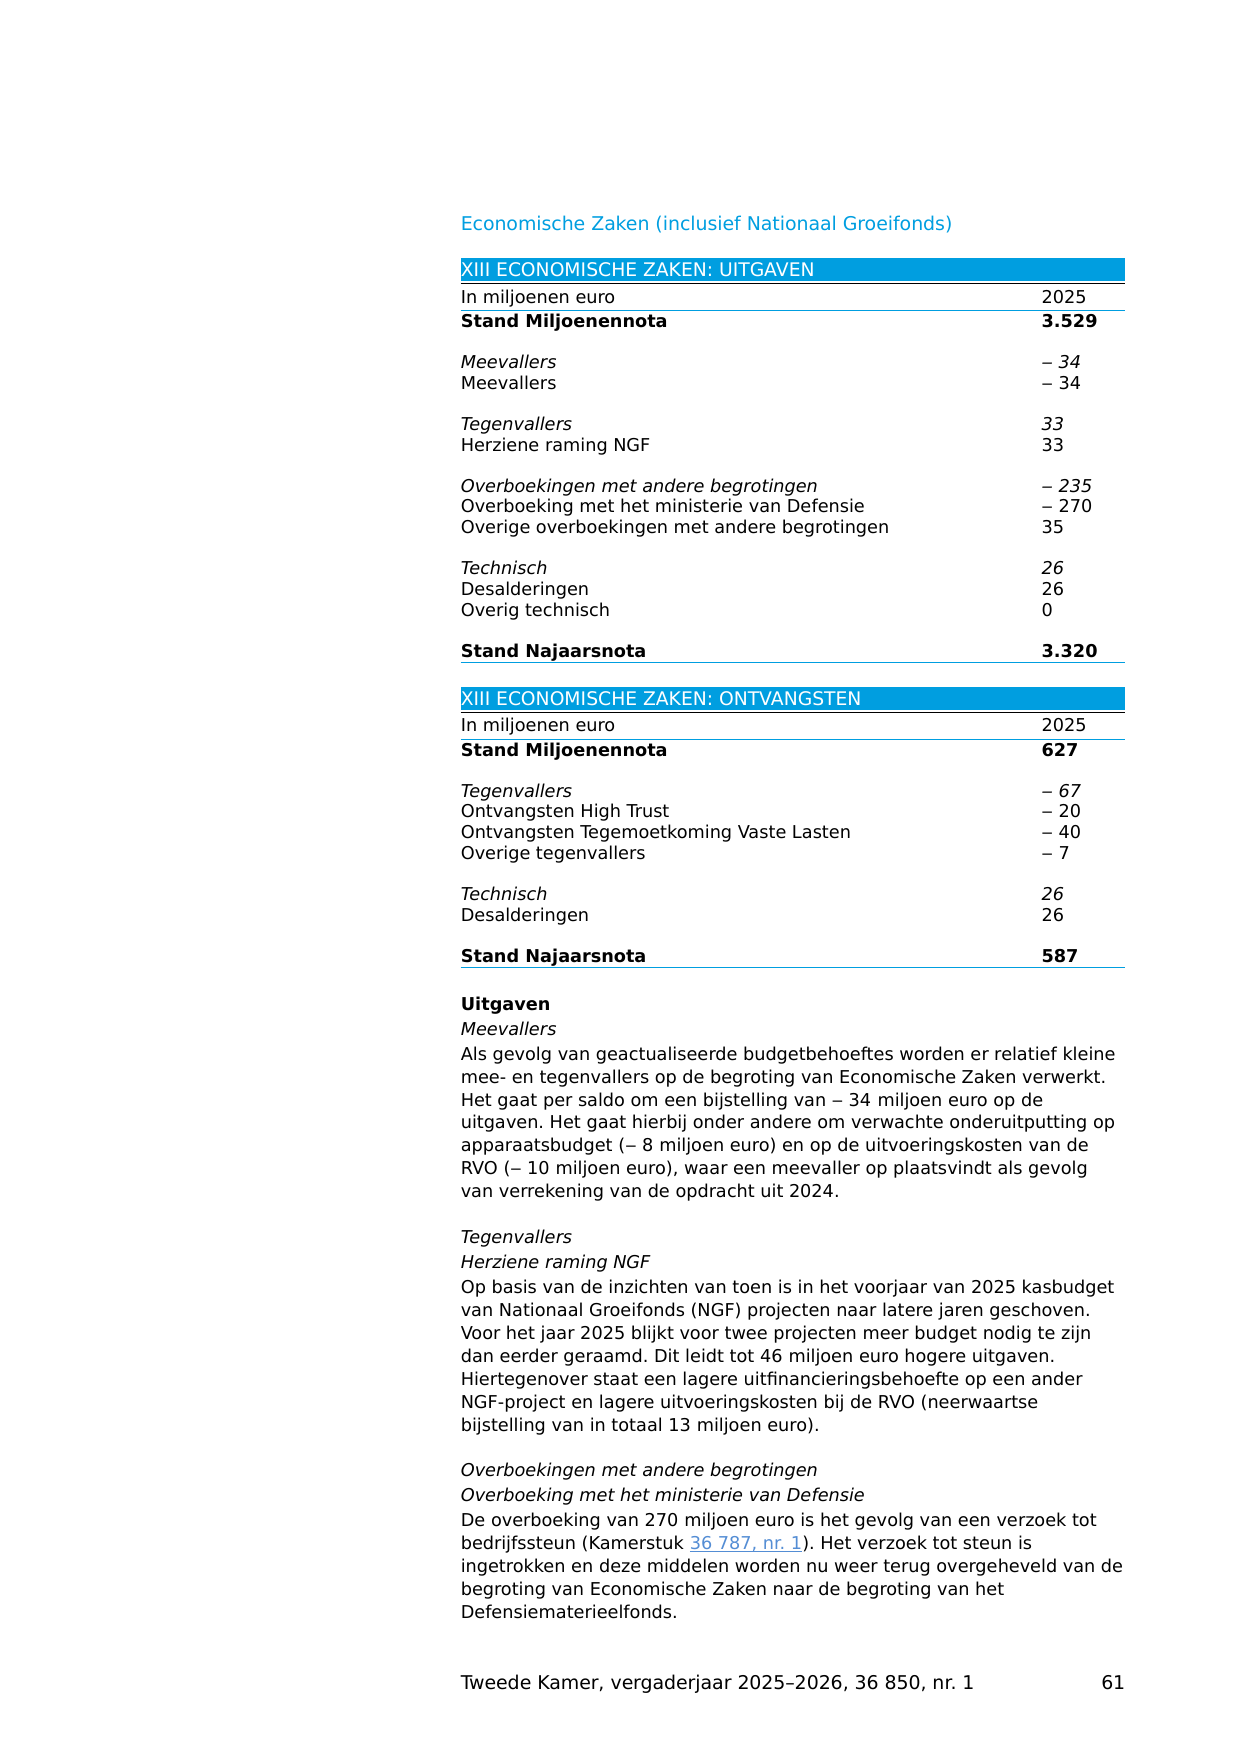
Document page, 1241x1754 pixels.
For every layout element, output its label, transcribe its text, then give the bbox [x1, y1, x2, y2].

table_cell 3.320 [1039, 641, 1125, 661]
text De overboeking van 270 miljoen euro is het gevolg van een verzoek tot bedrijfssteun (Kamerstuk 36 787, nr. 1). Het verzoek tot steun is ingetrokken en deze middelen worden nu weer terug overgeheveld van de begroting van Economische Zaken naar de begroting van het Defensiematerieelfonds. [461, 1508, 1125, 1623]
table_cell [461, 538, 1038, 558]
table_cell ‒ 270 [1039, 496, 1125, 517]
table_cell ‒ 235 [1039, 476, 1125, 496]
table_cell 0 [1039, 600, 1125, 620]
table_cell 587 [1039, 946, 1125, 966]
text Uitgaven [461, 992, 1125, 1015]
table_cell ‒ 34 [1039, 352, 1125, 373]
table_cell Stand Najaarsnota [461, 641, 1038, 661]
table_cell 2025 [1039, 284, 1125, 310]
table_cell ‒ 40 [1039, 822, 1125, 843]
table_cell [1039, 538, 1125, 558]
table_cell Tegenvallers [461, 781, 1038, 801]
table_cell Technisch [461, 558, 1038, 579]
table_cell Meevallers [461, 373, 1038, 393]
table_cell 627 [1039, 740, 1125, 760]
table_cell ‒ 67 [1039, 781, 1125, 801]
text Op basis van de inzichten van toen is in het voorjaar van 2025 kasbudget van Nationaal Groeifonds (NGF) projecten naar latere jaren geschoven. Voor het jaar 2025 blijkt voor twee projecten meer budget nodig te zijn dan eerder geraamd. Dit leidt tot 46 miljoen euro hogere uitgaven. Hiertegenover staat een lagere uitfinancieringsbehoefte op een ander NGF-project en lagere uitvoeringskosten bij de RVO (neerwaartse bijstelling van in totaal 13 miljoen euro). [461, 1275, 1125, 1436]
text Als gevolg van geactualiseerde budgetbehoeftes worden er relatief kleine mee- en tegenvallers op de begroting van Economische Zaken verwerkt. Het gaat per saldo om een bijstelling van ‒ 34 miljoen euro op de uitgaven. Het gaat hierbij onder andere om verwachte onderuitputting op apparaatsbudget (‒ 8 miljoen euro) en op de uitvoeringskosten van de RVO (‒ 10 miljoen euro), waar een meevaller op plaatsvindt als gevolg van verrekening van de opdracht uit 2024. [461, 1042, 1125, 1202]
text Overboekingen met andere begrotingen [461, 1458, 1125, 1481]
text Tegenvallers [461, 1225, 1125, 1248]
table_cell Stand Miljoenennota [461, 311, 1038, 331]
table_cell Overige overboekingen met andere begrotingen [461, 517, 1038, 538]
table_cell [1039, 331, 1125, 352]
table_cell [1039, 760, 1125, 781]
table_cell ‒ 20 [1039, 801, 1125, 822]
table_cell [461, 393, 1038, 414]
table_cell 3.529 [1039, 311, 1125, 331]
table_cell 33 [1039, 435, 1125, 455]
text Meevallers [461, 1017, 1125, 1040]
table_cell [1039, 925, 1125, 946]
text Herziene raming NGF [461, 1250, 1125, 1273]
table_cell Technisch [461, 884, 1038, 904]
table_cell Overboekingen met andere begrotingen [461, 476, 1038, 496]
table_cell [1039, 863, 1125, 884]
table_cell Overig technisch [461, 600, 1038, 620]
table_cell Tegenvallers [461, 414, 1038, 434]
table_cell 26 [1039, 579, 1125, 599]
table_cell [1039, 455, 1125, 476]
table_cell [461, 925, 1038, 946]
table_cell Stand Miljoenennota [461, 740, 1038, 760]
table_cell Stand Najaarsnota [461, 946, 1038, 966]
table_cell In miljoenen euro [461, 284, 1038, 310]
table_cell [461, 331, 1038, 352]
table_cell 26 [1039, 884, 1125, 904]
table_cell 26 [1039, 558, 1125, 579]
table_cell Overige tegenvallers [461, 843, 1038, 863]
table_cell Desalderingen [461, 579, 1038, 599]
table_cell In miljoenen euro [461, 713, 1038, 739]
table_cell [1039, 620, 1125, 641]
table_cell Herziene raming NGF [461, 435, 1038, 455]
table_cell [461, 620, 1038, 641]
table_cell [461, 863, 1038, 884]
title Economische Zaken (inclusief Nationaal Groeifonds) [461, 213, 1125, 235]
table_cell 26 [1039, 905, 1125, 925]
table_cell Meevallers [461, 352, 1038, 373]
text Overboeking met het ministerie van Defensie [461, 1483, 1125, 1506]
table_cell 35 [1039, 517, 1125, 538]
table_cell ‒ 34 [1039, 373, 1125, 393]
table_cell Ontvangsten High Trust [461, 801, 1038, 822]
table_cell Ontvangsten Tegemoetkoming Vaste Lasten [461, 822, 1038, 843]
table_cell [1039, 393, 1125, 414]
table_cell 33 [1039, 414, 1125, 434]
table_cell ‒ 7 [1039, 843, 1125, 863]
table_cell [461, 455, 1038, 476]
table_cell Overboeking met het ministerie van Defensie [461, 496, 1038, 517]
table_cell Desalderingen [461, 905, 1038, 925]
table_cell 2025 [1039, 713, 1125, 739]
table_cell [461, 760, 1038, 781]
